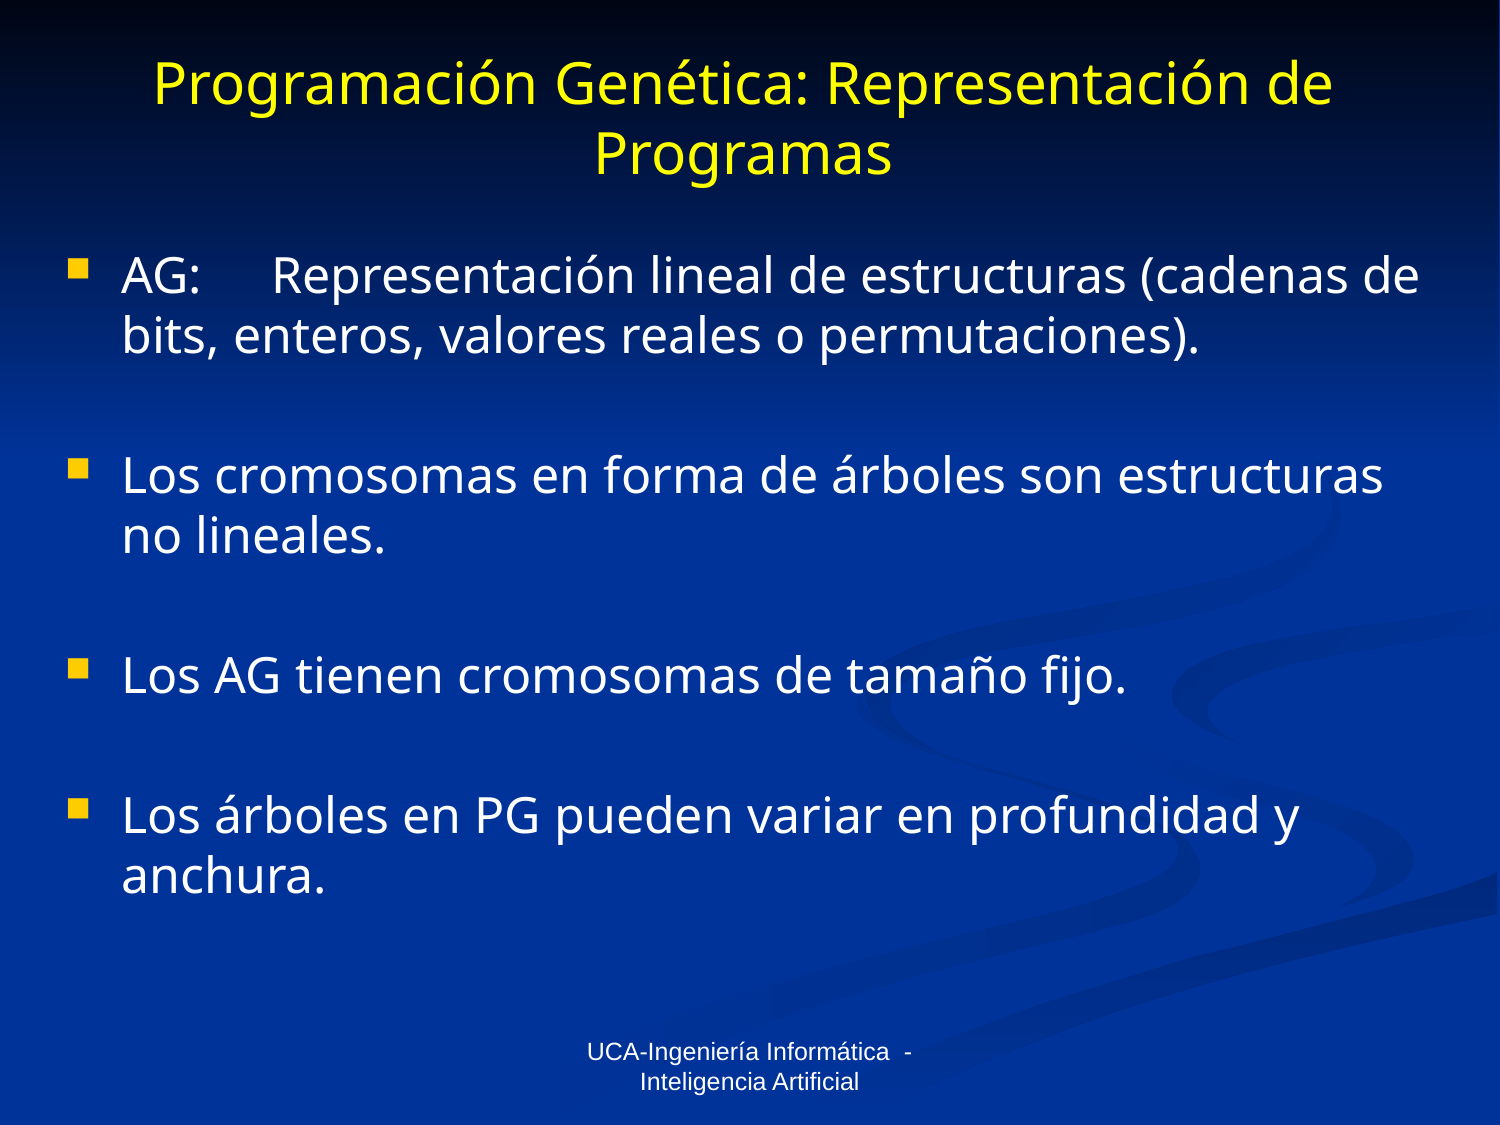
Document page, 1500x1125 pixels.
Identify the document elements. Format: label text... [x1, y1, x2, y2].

title Programación Genética: Representación de Programas [24, 45, 1463, 188]
footer UCA-Ingeniería Informática - Inteligencia Artificial [512, 1025, 988, 1104]
list AG: Representación lineal de estructuras (cadenas de bits, enteros, valores reales o permutaciones). Los cromosomas en forma de árboles son estructuras no lineales. Los AG tienen cromosomas de tamaño fijo. Los árboles en PG pueden variar en profundidad y anchura. [50, 165, 1463, 984]
